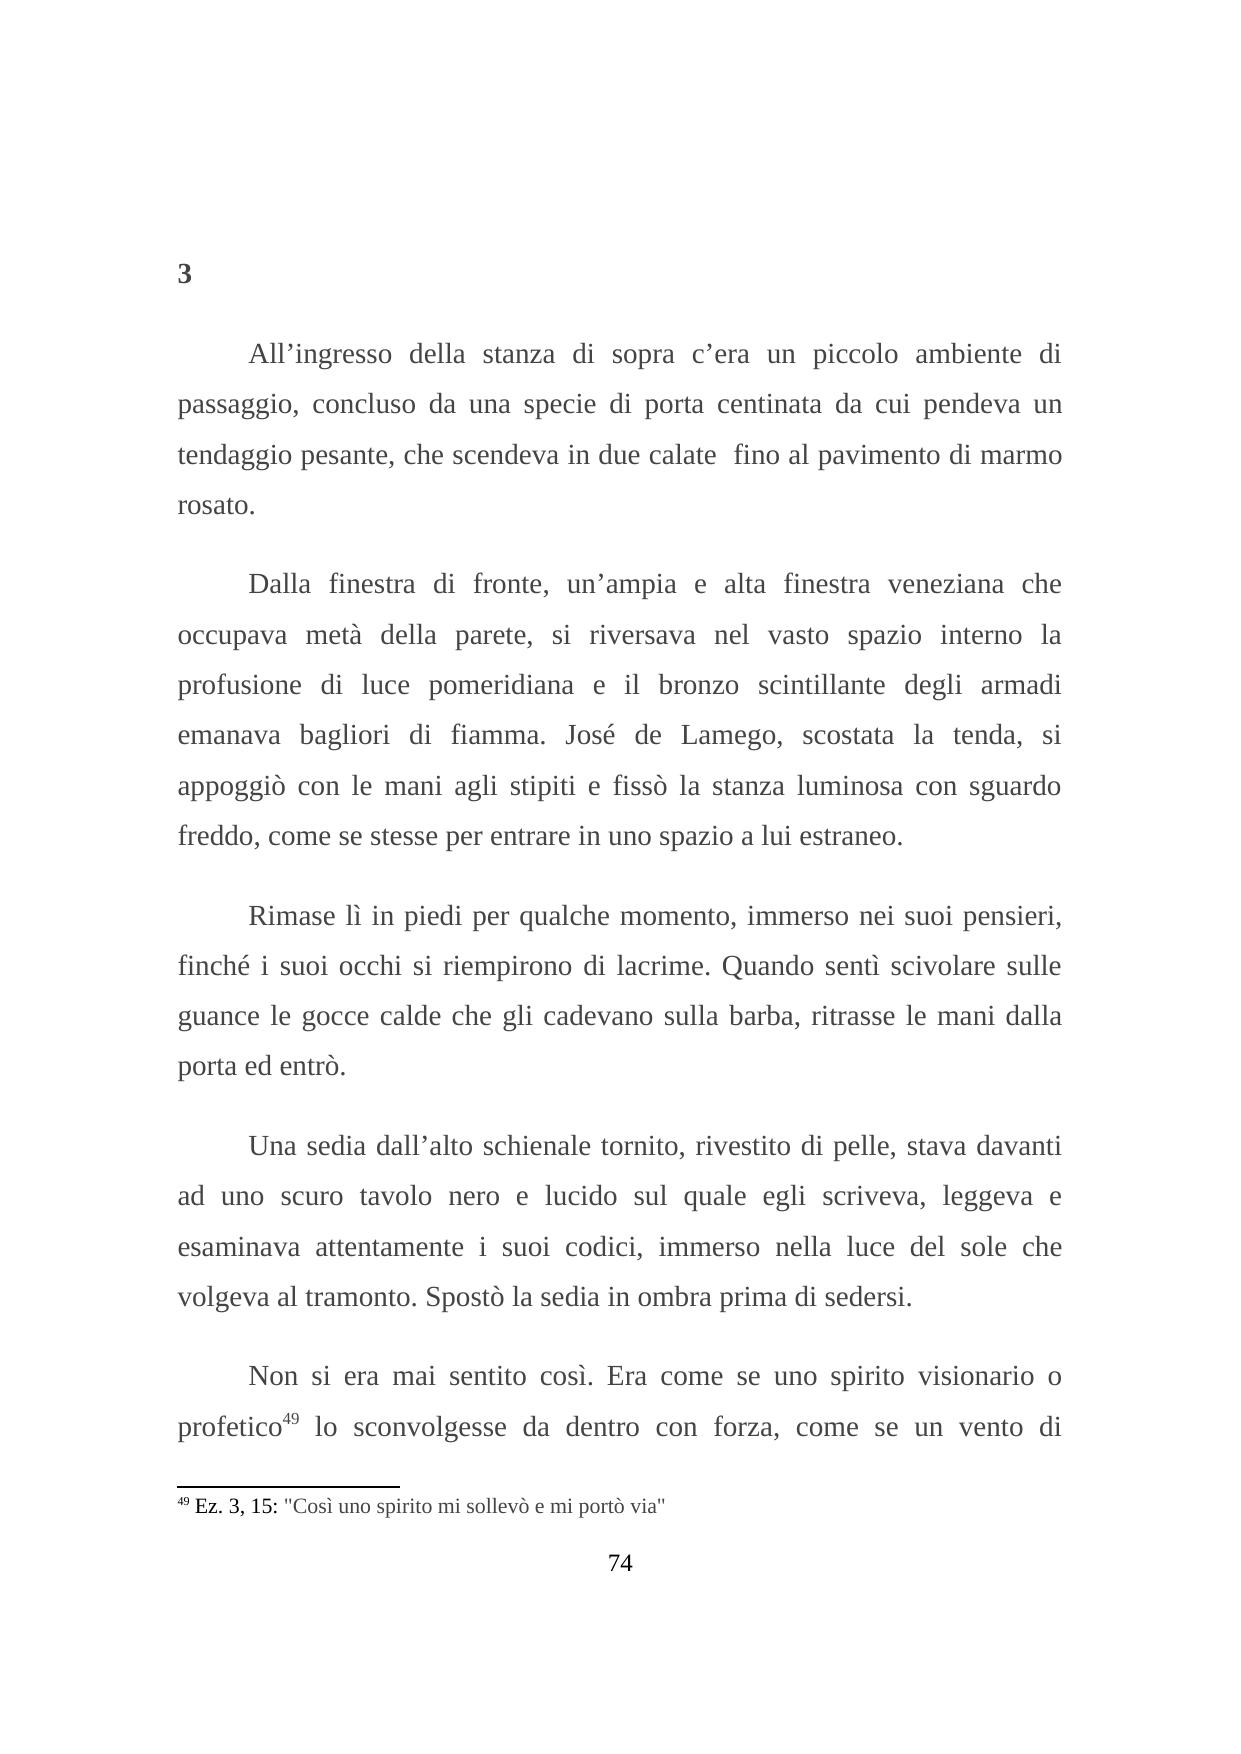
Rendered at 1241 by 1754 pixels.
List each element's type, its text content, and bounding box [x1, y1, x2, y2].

text Dalla finestra di fronte, un’ampia e alta finestra veneziana che occupava metà della parete, si riversava nel vasto spazio interno la profusione di luce pomeridiana e il bronzo scintillante degli armadi emanava bagliori di fiamma. José de Lamego, scostata la tenda, si appoggiò con le mani agli stipiti e fissò la stanza luminosa con sguardo freddo, come se stesse per entrare in uno spazio a lui estraneo. [177, 567, 1063, 852]
text Rimase lì in piedi per qualche momento, immerso nei suoi pensieri, finché i suoi occhi si riempirono di lacrime. Quando sentì scivolare sulle guance le gocce calde che gli cadevano sulla barba, ritrasse le mani dalla porta ed entrò. [177, 898, 1063, 1082]
text Una sedia dall’alto schienale tornito, rivestito di pelle, stava davanti ad uno scuro tavolo nero e lucido sul quale egli scriveva, leggeva e esaminava attentamente i suoi codici, immerso nella luce del sole che volgeva al tramonto. Spostò la sedia in ombra prima di sedersi. [177, 1128, 1063, 1312]
text All’ingresso della stanza di sopra c’era un piccolo ambiente di passaggio, concluso da una specie di porta centinata da cui pendeva un tendaggio pesante, che scendeva in due calate fino al pavimento di marmo rosato. [177, 336, 1063, 521]
text 3 [177, 257, 1063, 290]
text Non si era mai sentito così. Era come se uno spirito visionario o profetico lo sconvolgesse da dentro con forza, come se un vento di [177, 1358, 1063, 1442]
text Ez. 3, 15: "Così uno spirito mi sollevò e mi portò via" [177, 1493, 1063, 1518]
